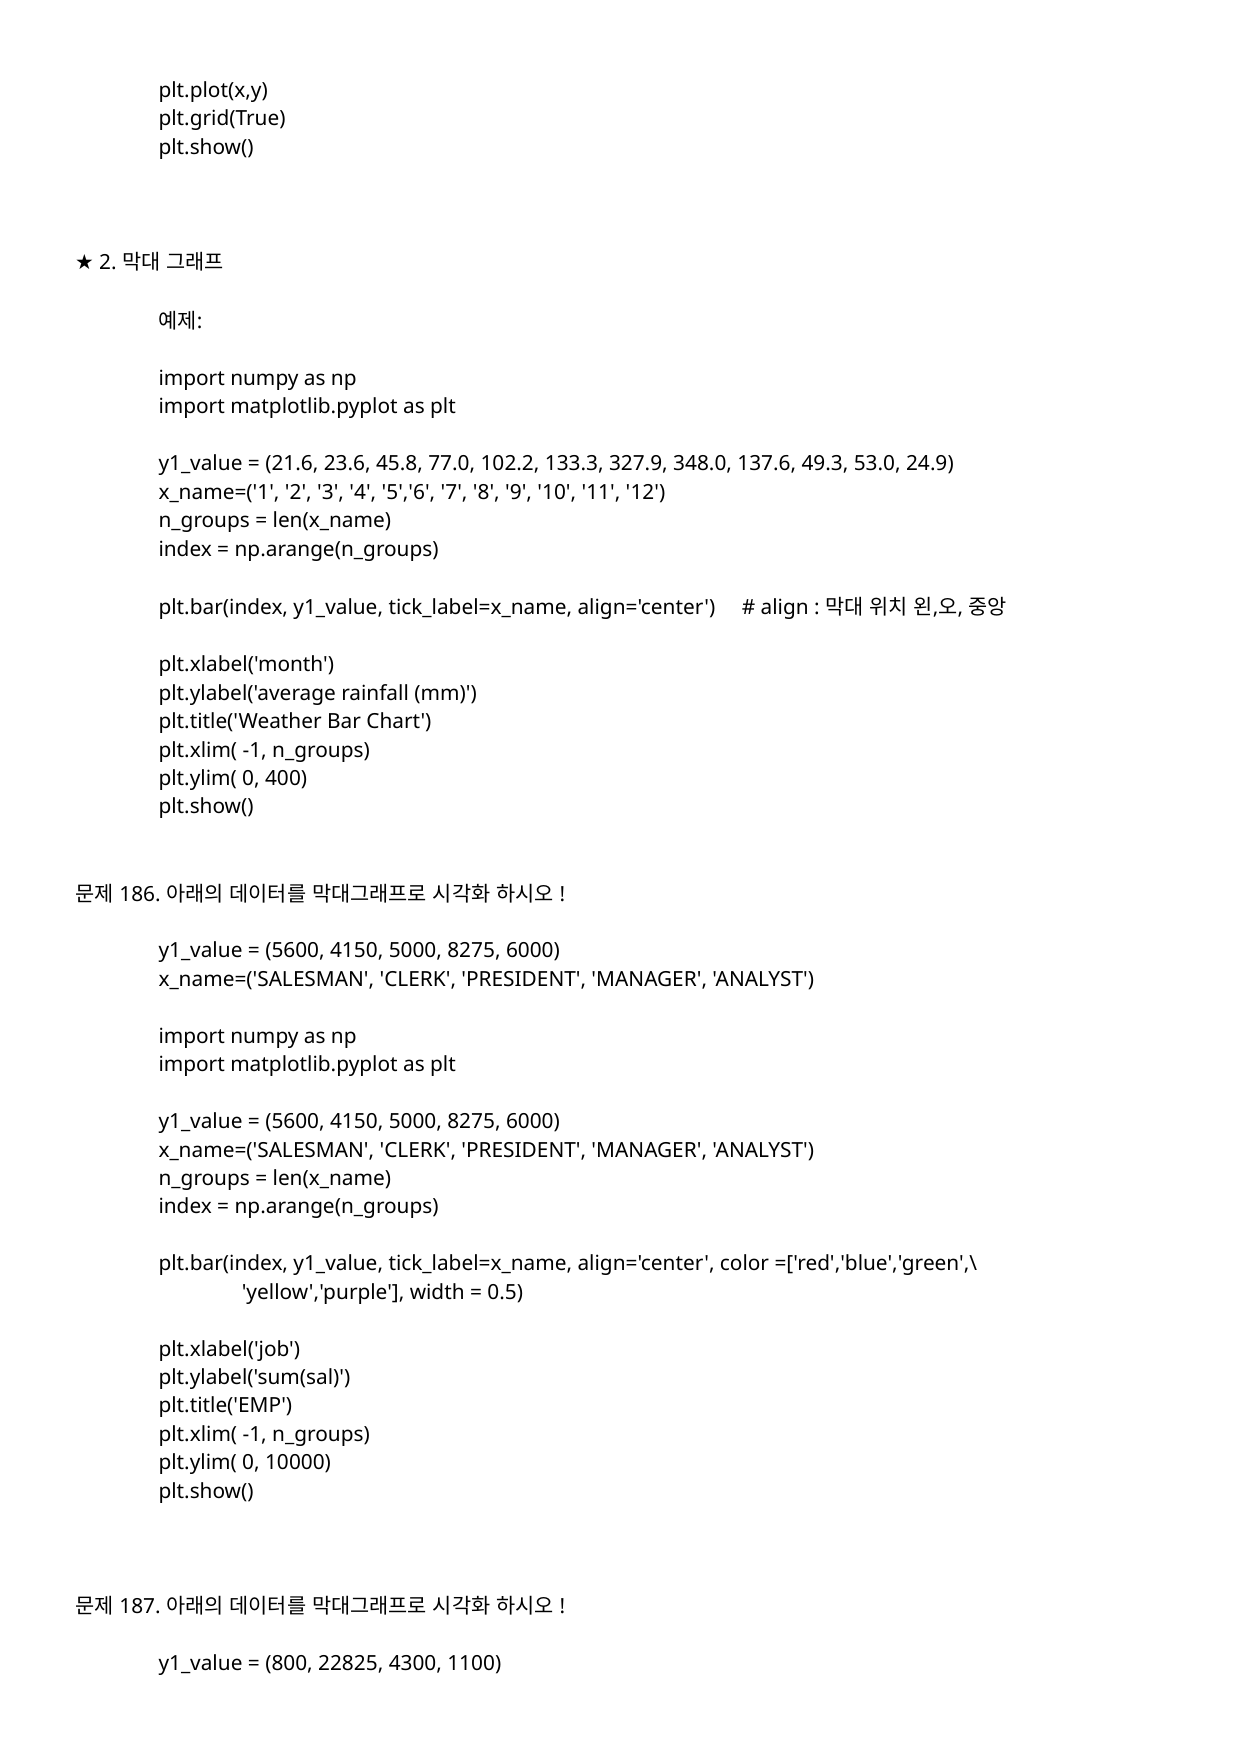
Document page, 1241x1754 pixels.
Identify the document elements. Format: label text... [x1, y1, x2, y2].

text plt.grid(True) [75, 103, 1165, 132]
text plt.plot(x,y) [75, 75, 1165, 103]
text plt.title('EMP') [75, 1391, 1165, 1419]
text 문제 187. 아래의 데이터를 막대그래프로 시각화 하시오 ! [75, 1590, 1165, 1620]
text ★ 2. 막대 그래프 [75, 246, 1165, 276]
text plt.xlim( -1, n_groups) [75, 1419, 1165, 1447]
text y1_value = (5600, 4150, 5000, 8275, 6000) [75, 936, 1165, 964]
text n_groups = len(x_name) [75, 1163, 1165, 1192]
text import matplotlib.pyplot as plt [75, 1049, 1165, 1078]
text plt.xlabel('job') [75, 1334, 1165, 1362]
text plt.show() [75, 1476, 1165, 1504]
text plt.ylim( 0, 400) [75, 763, 1165, 792]
text import matplotlib.pyplot as plt [75, 392, 1165, 420]
text plt.title('Weather Bar Chart') [75, 706, 1165, 735]
text y1_value = (800, 22825, 4300, 1100) [75, 1648, 1165, 1677]
text plt.show() [75, 792, 1165, 820]
text import numpy as np [75, 1021, 1165, 1049]
text import numpy as np [75, 363, 1165, 392]
text plt.ylim( 0, 10000) [75, 1447, 1165, 1476]
text 'yellow','purple'], width = 0.5) [75, 1277, 1165, 1305]
text y1_value = (5600, 4150, 5000, 8275, 6000) [75, 1106, 1165, 1135]
text n_groups = len(x_name) [75, 505, 1165, 534]
text plt.ylabel('sum(sal)') [75, 1362, 1165, 1391]
text plt.ylabel('average rainfall (mm)') [75, 678, 1165, 706]
text x_name=('SALESMAN', 'CLERK', 'PRESIDENT', 'MANAGER', 'ANALYST') [75, 1135, 1165, 1163]
text index = np.arange(n_groups) [75, 534, 1165, 562]
text index = np.arange(n_groups) [75, 1192, 1165, 1220]
text plt.xlim( -1, n_groups) [75, 735, 1165, 763]
text x_name=('SALESMAN', 'CLERK', 'PRESIDENT', 'MANAGER', 'ANALYST') [75, 964, 1165, 992]
text 문제 186. 아래의 데이터를 막대그래프로 시각화 하시오 ! [75, 877, 1165, 907]
text x_name=('1', '2', '3', '4', '5','6', '7', '8', '9', '10', '11', '12') [75, 477, 1165, 505]
text 예제: [75, 304, 1165, 335]
text plt.bar(index, y1_value, tick_label=x_name, align='center', color =['red','blue','green',\ [75, 1248, 1165, 1277]
text plt.bar(index, y1_value, tick_label=x_name, align='center') # align : 막대 위치 왼,오, 중앙 [75, 591, 1165, 621]
text y1_value = (21.6, 23.6, 45.8, 77.0, 102.2, 133.3, 327.9, 348.0, 137.6, 49.3, 53.0, 24.9) [75, 448, 1165, 477]
text plt.show() [75, 132, 1165, 160]
text plt.xlabel('month') [75, 649, 1165, 678]
